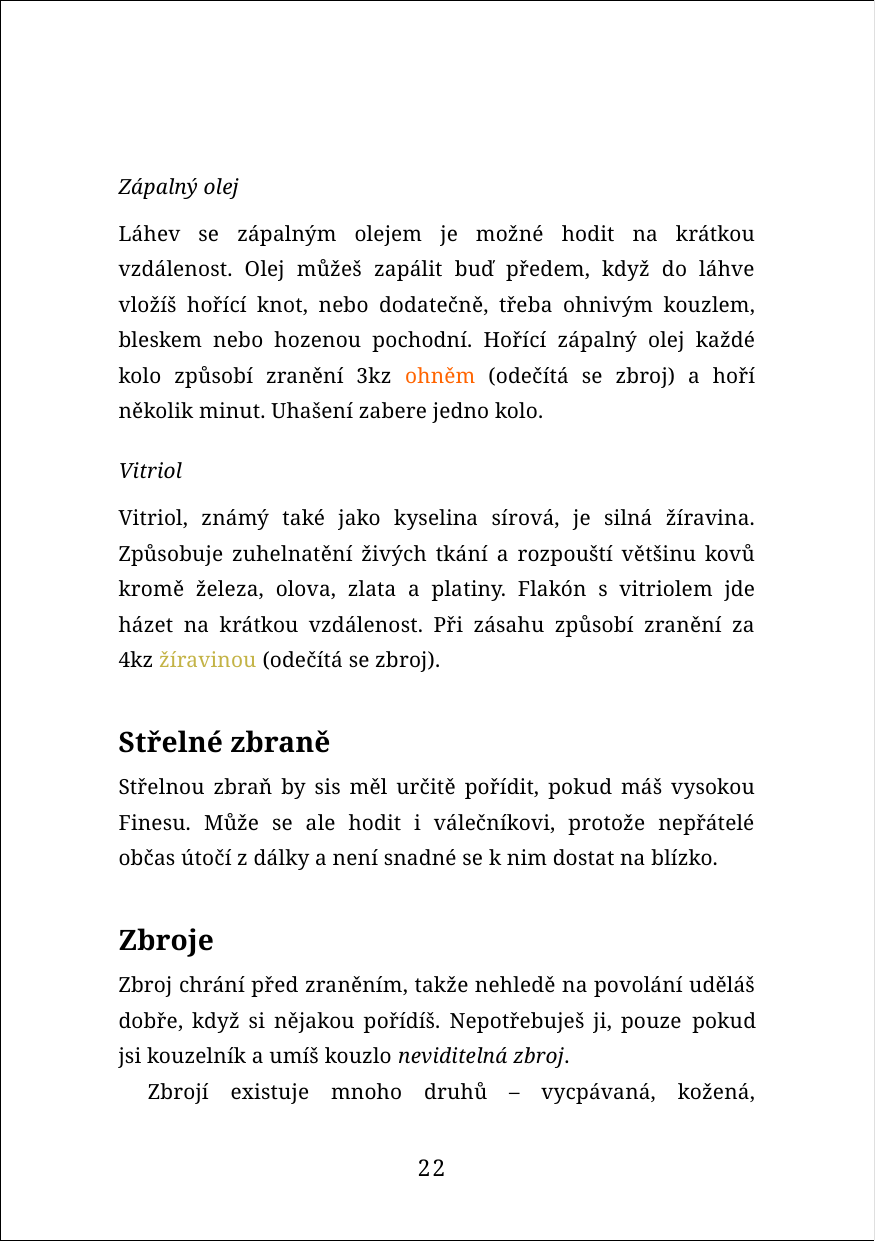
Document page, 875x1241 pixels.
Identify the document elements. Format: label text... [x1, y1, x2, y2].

text Zbroj chrání před zraněním, takže nehledě na povolání uděláš dobře, když si nějakou pořídíš. Nepotřebuješ ji, pouze pokud jsi kouzelník a umíš kouzlo neviditelná zbroj. Zbrojí existuje mnoho druhů – vycpávaná, kožená, [118, 970, 756, 1105]
subtitle Střelné zbraně [118, 722, 756, 760]
text Zápalný olej [118, 172, 756, 200]
text Láhev se zápalným olejem je možné hodit na krátkou vzdálenost. Olej můžeš zapálit buď předem, když do láhve vložíš hořící knot, nebo dodatečně, třeba ohnivým kouzlem, bleskem nebo hozenou pochodní. Hořící zápalný olej každé kolo způsobí zranění 3kz ohněm (odečítá se zbroj) a hoří několik minut. Uhašení zabere jedno kolo. [118, 219, 756, 425]
subtitle Zbroje [118, 920, 756, 958]
text Vitriol, známý také jako kyselina sírová, je silná žíravina. Způsobuje zuhelnatění živých tkání a rozpouští většinu kovů kromě železa, olova, zlata a platiny. Flakón s vitriolem jde házet na krátkou vzdálenost. Při zásahu způsobí zranění za 4kz žíravinou (odečítá se zbroj). [118, 503, 756, 674]
text Vitriol [118, 456, 756, 484]
text Střelnou zbraň by sis měl určitě pořídit, pokud máš vysokou Finesu. Může se ale hodit i válečníkovi, protože nepřátelé občas útočí z dálky a není snadné se k nim dostat na blízko. [118, 772, 756, 872]
